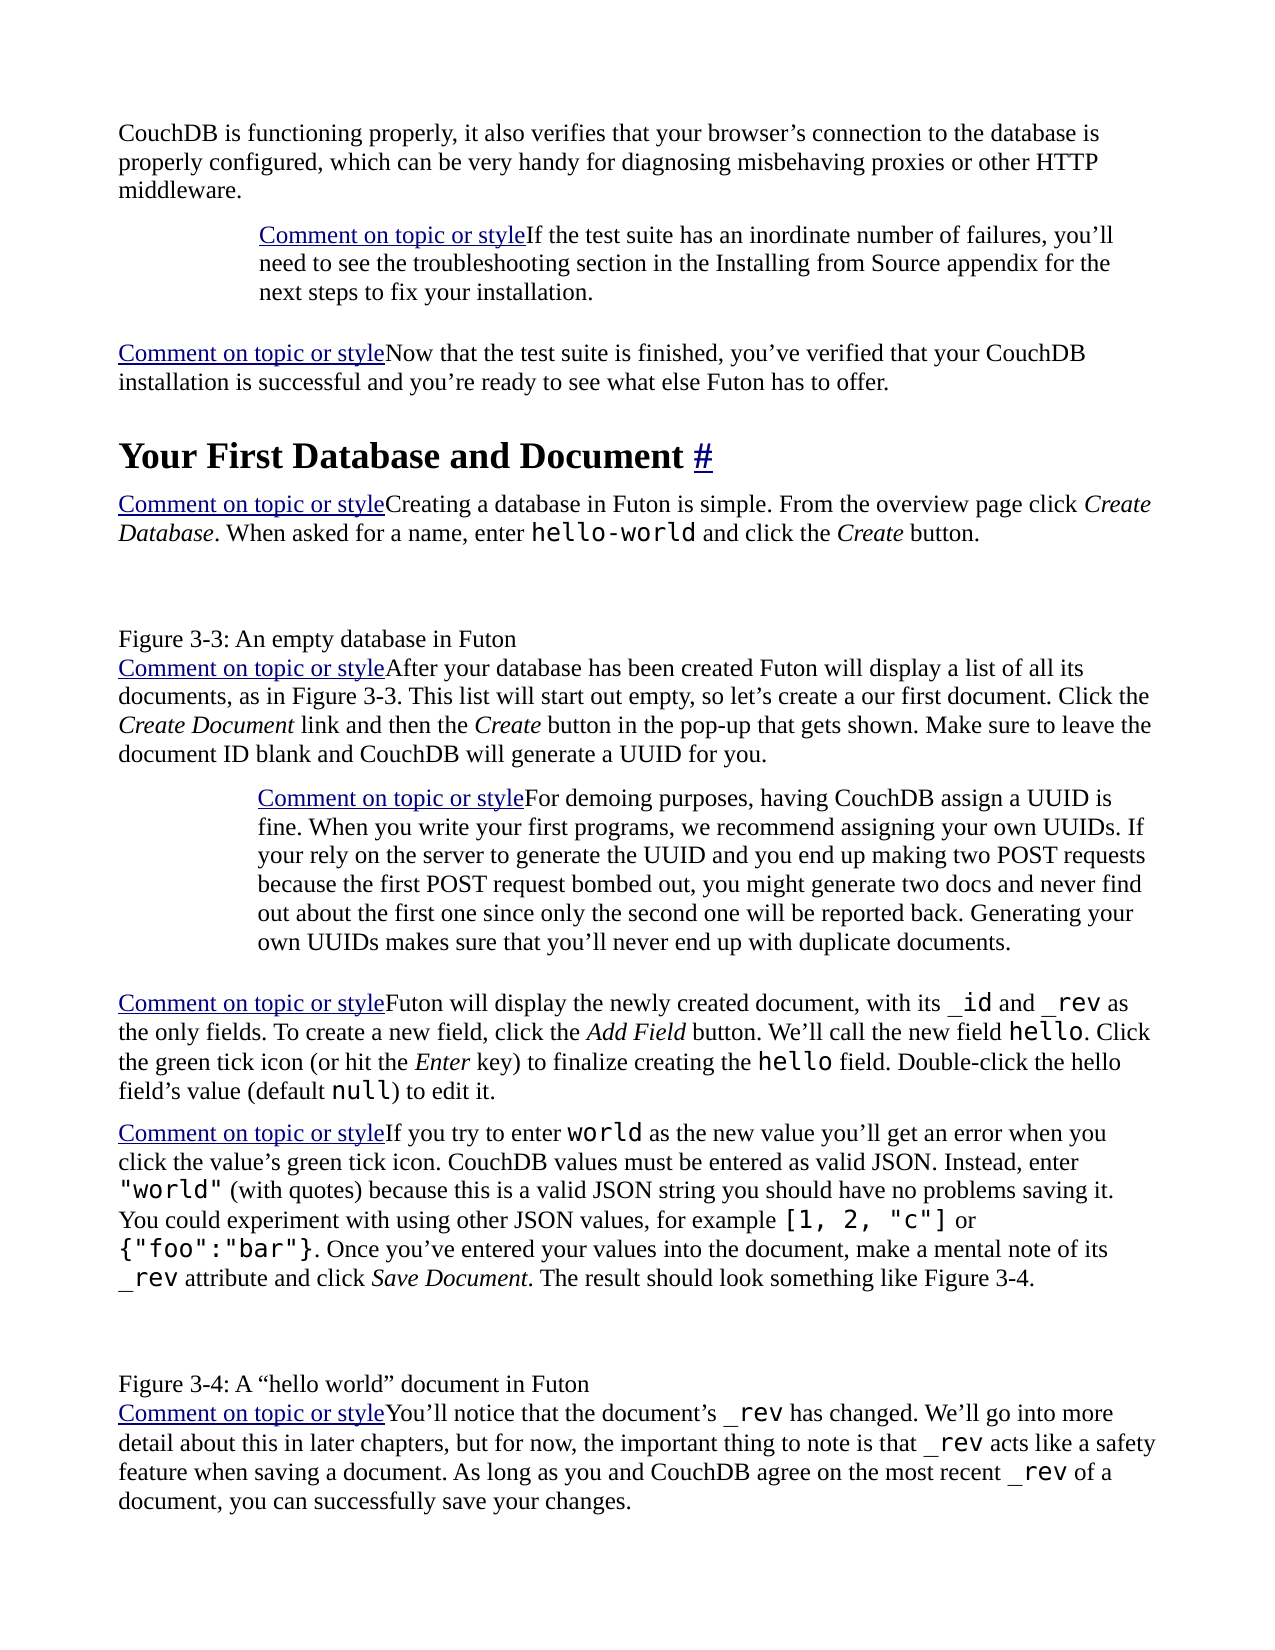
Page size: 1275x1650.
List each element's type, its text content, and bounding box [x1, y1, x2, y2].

subtitle Your First Database and Document # [118, 433, 1157, 477]
text Comment on topic or styleAfter your database has been created Futon will display a list of all its documents, as in Figure 3-3. This list will start out empty, so let’s create a our first document. Click the Create Document link and then the Create button in the pop-up that gets shown. Make sure to leave the document ID blank and CouchDB will generate a UUID for you. [118, 653, 1157, 768]
table_header Comment on topic or styleIf the test suite has an inordinate number of failures, you’ll need to see the troubleshooting section in the Installing from Source appendix for the next steps to fix your installation. [256, 217, 1157, 338]
text Figure 3-3: An empty database in Futon [118, 624, 1157, 653]
text Comment on topic or styleCreating a database in Futon is simple. From the overview page click Create Database. When asked for a name, enter hello-world and click the Create button. [118, 489, 1157, 547]
text Comment on topic or styleFuton will display the newly created document, with its _id and _rev as the only fields. To create a new field, click the Add Field button. We’ll call the new field hello. Click the green tick icon (or hit the Enter key) to finalize creating the hello field. Double-click the hello field’s value (default null) to edit it. [118, 988, 1157, 1105]
table_header [118, 780, 254, 988]
table_header [118, 217, 256, 338]
text Comment on topic or styleIf you try to enter world as the new value you’ll get an error when you click the value’s green tick icon. CouchDB values must be entered as valid JSON. Instead, enter "world" (with quotes) because this is a valid JSON string you should have no problems saving it. You could experiment with using other JSON values, for example [1, 2, "c"] or {"foo":"bar"}. Once you’ve entered your values into the document, make a mental note of its _rev attribute and click Save Document. The result should look something like Figure 3-4. [118, 1118, 1157, 1293]
text Figure 3-4: A “hello world” document in Futon [118, 1369, 1157, 1398]
text CouchDB is functioning properly, it also verifies that your browser’s connection to the database is properly configured, which can be very handy for diagnosing misbehaving proxies or other HTTP middleware. [118, 118, 1157, 204]
table_header Comment on topic or styleFor demoing purposes, having CouchDB assign a UUID is fine. When you write your first programs, we recommend assigning your own UUIDs. If your rely on the server to generate the UUID and you end up making two POST requests because the first POST request bombed out, you might generate two docs and never find out about the first one since only the second one will be reported back. Generating your own UUIDs makes sure that you’ll never end up with duplicate documents. [255, 780, 1157, 988]
text Comment on topic or styleYou’ll notice that the document’s _rev has changed. We’ll go into more detail about this in later chapters, but for now, the important thing to note is that _rev acts like a safety feature when saving a document. As long as you and CouchDB agree on the most recent _rev of a document, you can successfully save your changes. [118, 1398, 1157, 1515]
text Comment on topic or styleNow that the test suite is finished, you’ve verified that your CouchDB installation is successful and you’re ready to see what else Futon has to offer. [118, 338, 1157, 396]
